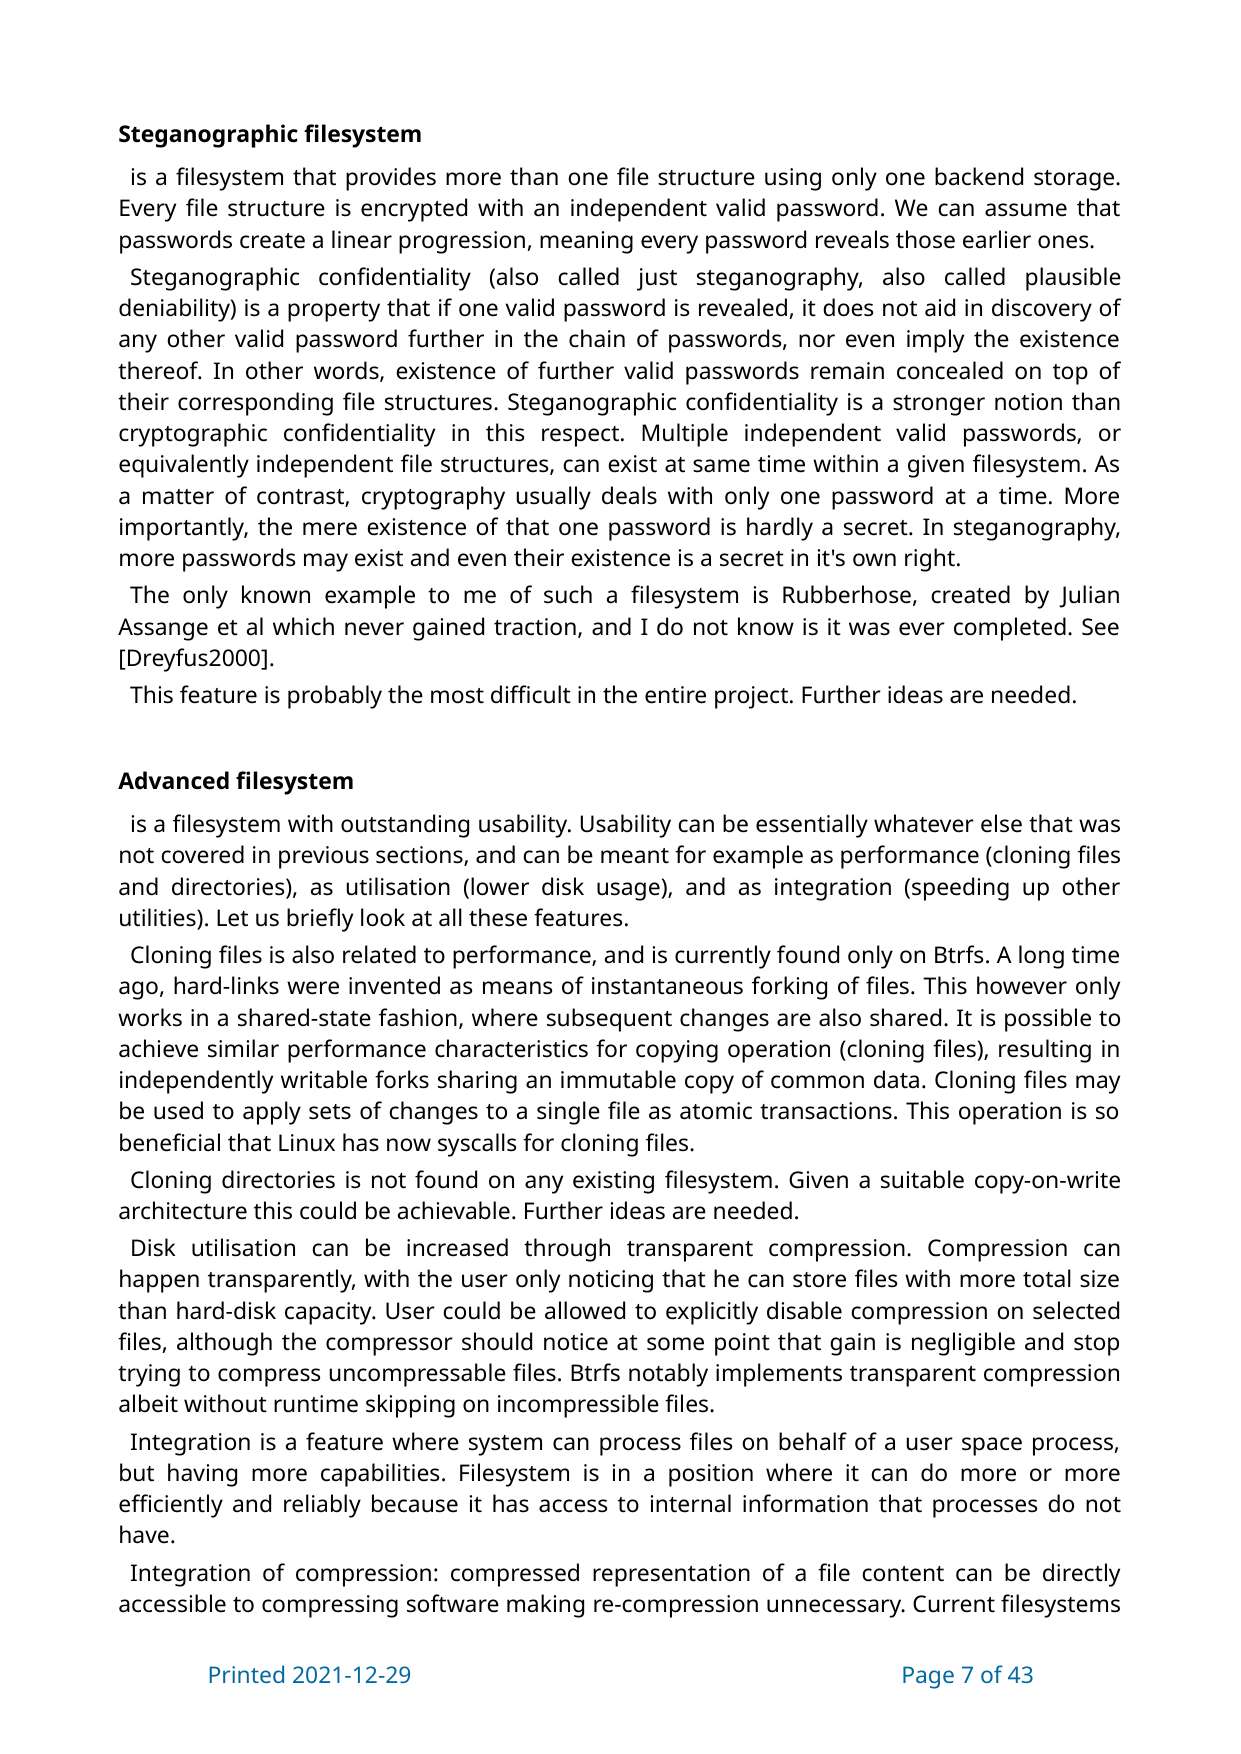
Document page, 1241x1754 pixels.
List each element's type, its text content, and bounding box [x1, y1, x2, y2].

subtitle Advanced filesystem [118, 765, 1122, 796]
text is a filesystem that provides more than one file structure using only one backend storage. Every file structure is encrypted with an independent valid password. We can assume that passwords create a linear progression, meaning every password reveals those earlier ones. [118, 161, 1122, 255]
subtitle Steganographic filesystem [118, 118, 1122, 149]
text The only known example to me of such a filesystem is Rubberhose, created by Julian Assange et al which never gained traction, and I do not know is it was ever completed. See [Dreyfus2000]. [118, 579, 1122, 673]
text This feature is probably the most difficult in the entire project. Further ideas are needed. [118, 679, 1122, 710]
text Integration is a feature where system can process files on behalf of a user space process, but having more capabilities. Filesystem is in a position where it can do more or more efficiently and reliably because it has access to internal information that processes do not have. [118, 1426, 1122, 1551]
text is a filesystem with outstanding usability. Usability can be essentially whatever else that was not covered in previous sections, and can be meant for example as performance (cloning files and directories), as utilisation (lower disk usage), and as integration (speeding up other utilities). Let us briefly look at all these features. [118, 808, 1122, 933]
text Integration of compression: compressed representation of a file content can be directly accessible to compressing software making re-compression unnecessary. Current filesystems [118, 1557, 1122, 1619]
text Cloning directories is not found on any existing filesystem. Given a suitable copy-on-write architecture this could be achievable. Further ideas are needed. [118, 1164, 1122, 1226]
text Cloning files is also related to performance, and is currently found only on Btrfs. A long time ago, hard-links were invented as means of instantaneous forking of files. This however only works in a shared-state fashion, where subsequent changes are also shared. It is possible to achieve similar performance characteristics for copying operation (cloning files), resulting in independently writable forks sharing an immutable copy of common data. Cloning files may be used to apply sets of changes to a single file as atomic transactions. This operation is so beneficial that Linux has now syscalls for cloning files. [118, 939, 1122, 1158]
text Disk utilisation can be increased through transparent compression. Compression can happen transparently, with the user only noticing that he can store files with more total size than hard-disk capacity. User could be allowed to explicitly disable compression on selected files, although the compressor should notice at some point that gain is negligible and stop trying to compress uncompressable files. Btrfs notably implements transparent compression albeit without runtime skipping on incompressible files. [118, 1232, 1122, 1420]
text Steganographic confidentiality (also called just steganography, also called plausible deniability) is a property that if one valid password is revealed, it does not aid in discovery of any other valid password further in the chain of passwords, nor even imply the existence thereof. In other words, existence of further valid passwords remain concealed on top of their corresponding file structures. Steganographic confidentiality is a stronger notion than cryptographic confidentiality in this respect. Multiple independent valid passwords, or equivalently independent file structures, can exist at same time within a given filesystem. As a matter of contrast, cryptography usually deals with only one password at a time. More importantly, the mere existence of that one password is hardly a secret. In steganography, more passwords may exist and even their existence is a secret in it's own right. [118, 261, 1122, 573]
